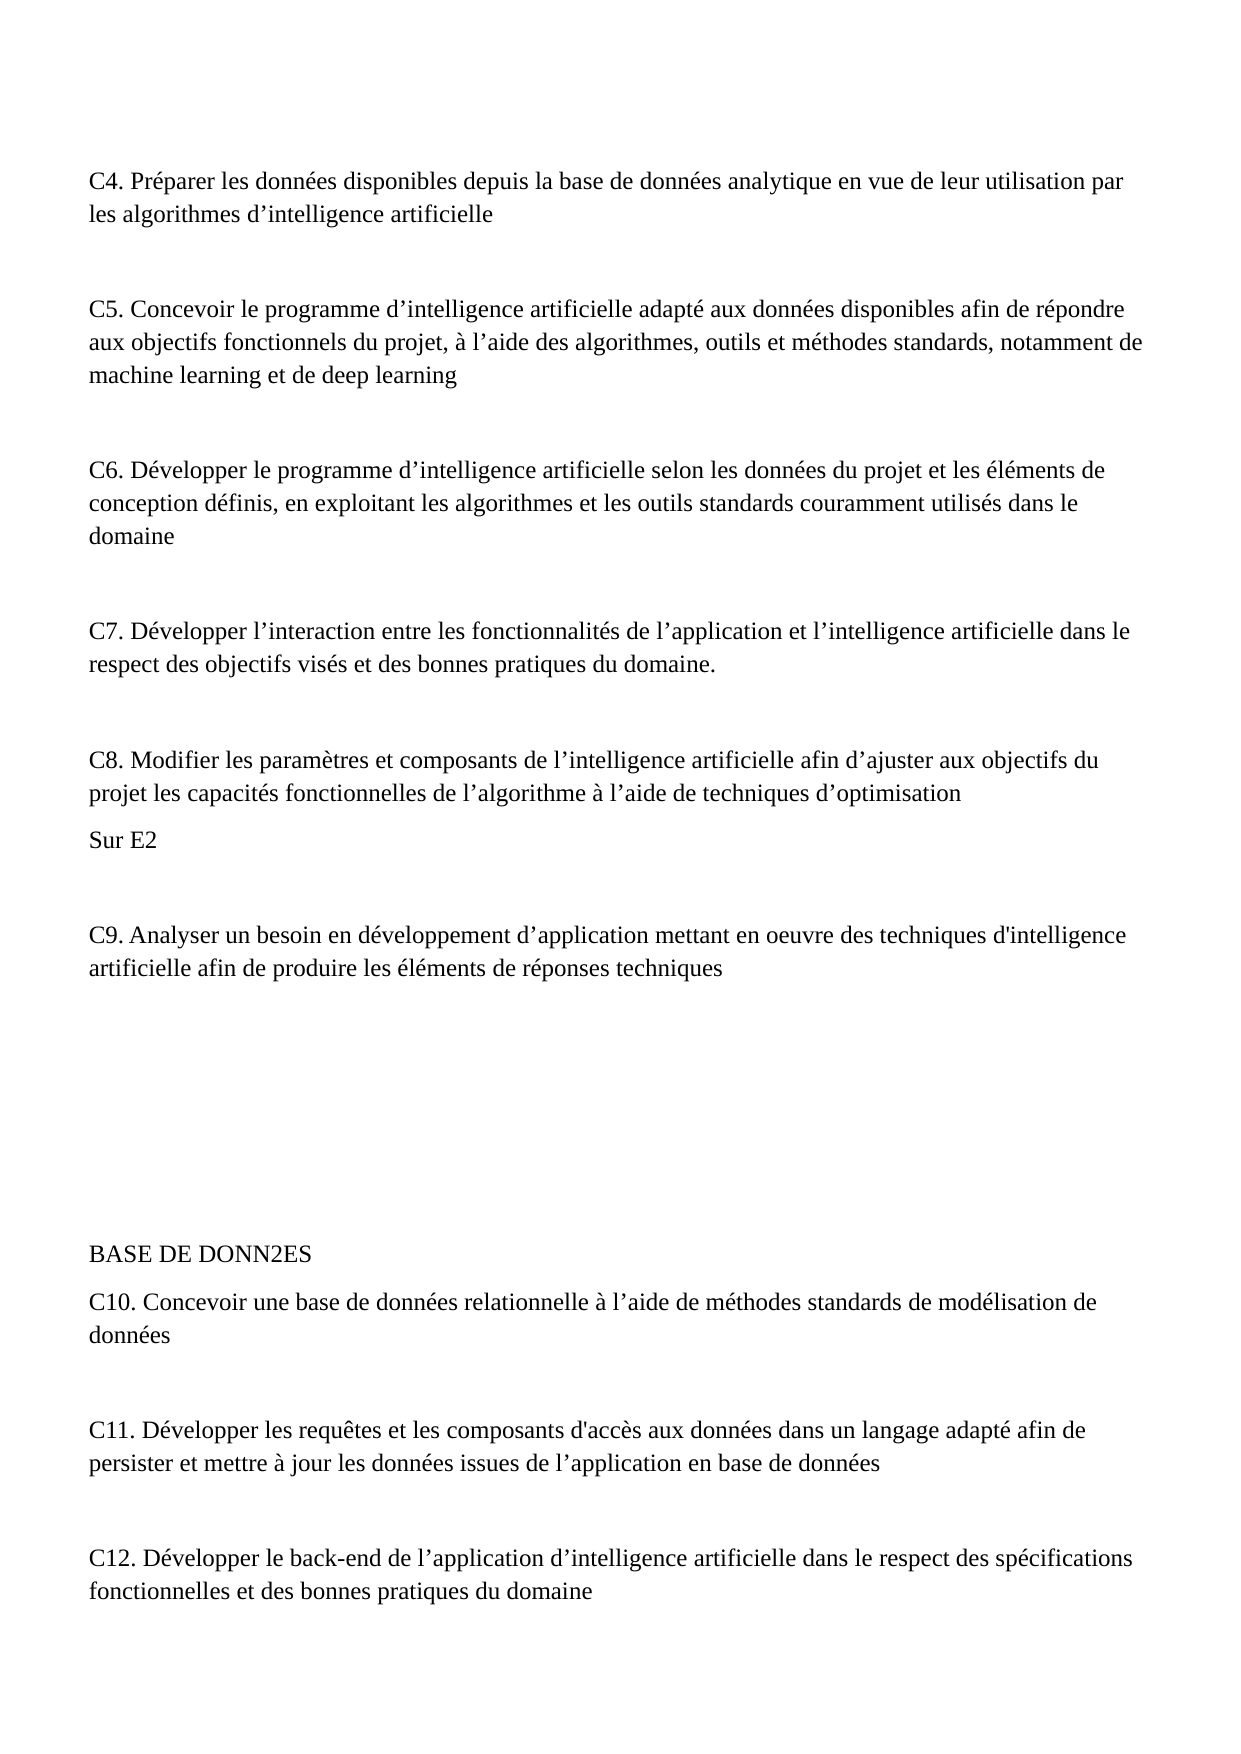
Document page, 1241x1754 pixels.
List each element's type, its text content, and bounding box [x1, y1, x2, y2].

text C6. Développer le programme d’intelligence artificielle selon les données du projet et les éléments de conception définis, en exploitant les algorithmes et les outils standards couramment utilisés dans le domaine [88, 455, 1152, 550]
text C11. Développer les requêtes et les composants d'accès aux données dans un langage adapté afin de persister et mettre à jour les données issues de l’application en base de données [88, 1415, 1152, 1477]
text C10. Concevoir une base de données relationnelle à l’aide de méthodes standards de modélisation de données [88, 1287, 1152, 1348]
text Sur E2 [88, 825, 1152, 854]
text C7. Développer l’interaction entre les fonctionnalités de l’application et l’intelligence artificielle dans le respect des objectifs visés et des bonnes pratiques du domaine. [88, 616, 1152, 678]
text C4. Préparer les données disponibles depuis la base de données analytique en vue de leur utilisation par les algorithmes d’intelligence artificielle [88, 166, 1152, 227]
text BASE DE DONN2ES [88, 1239, 1152, 1268]
text C9. Analyser un besoin en développement d’application mettant en oeuvre des techniques d'intelligence artificielle afin de produire les éléments de réponses techniques [88, 921, 1152, 982]
text C5. Concevoir le programme d’intelligence artificielle adapté aux données disponibles afin de répondre aux objectifs fonctionnels du projet, à l’aide des algorithmes, outils et méthodes standards, notamment de machine learning et de deep learning [88, 294, 1152, 389]
text C8. Modifier les paramètres et composants de l’intelligence artificielle afin d’ajuster aux objectifs du projet les capacités fonctionnelles de l’algorithme à l’aide de techniques d’optimisation [88, 745, 1152, 806]
text C12. Développer le back-end de l’application d’intelligence artificielle dans le respect des spécifications fonctionnelles et des bonnes pratiques du domaine [88, 1543, 1152, 1605]
